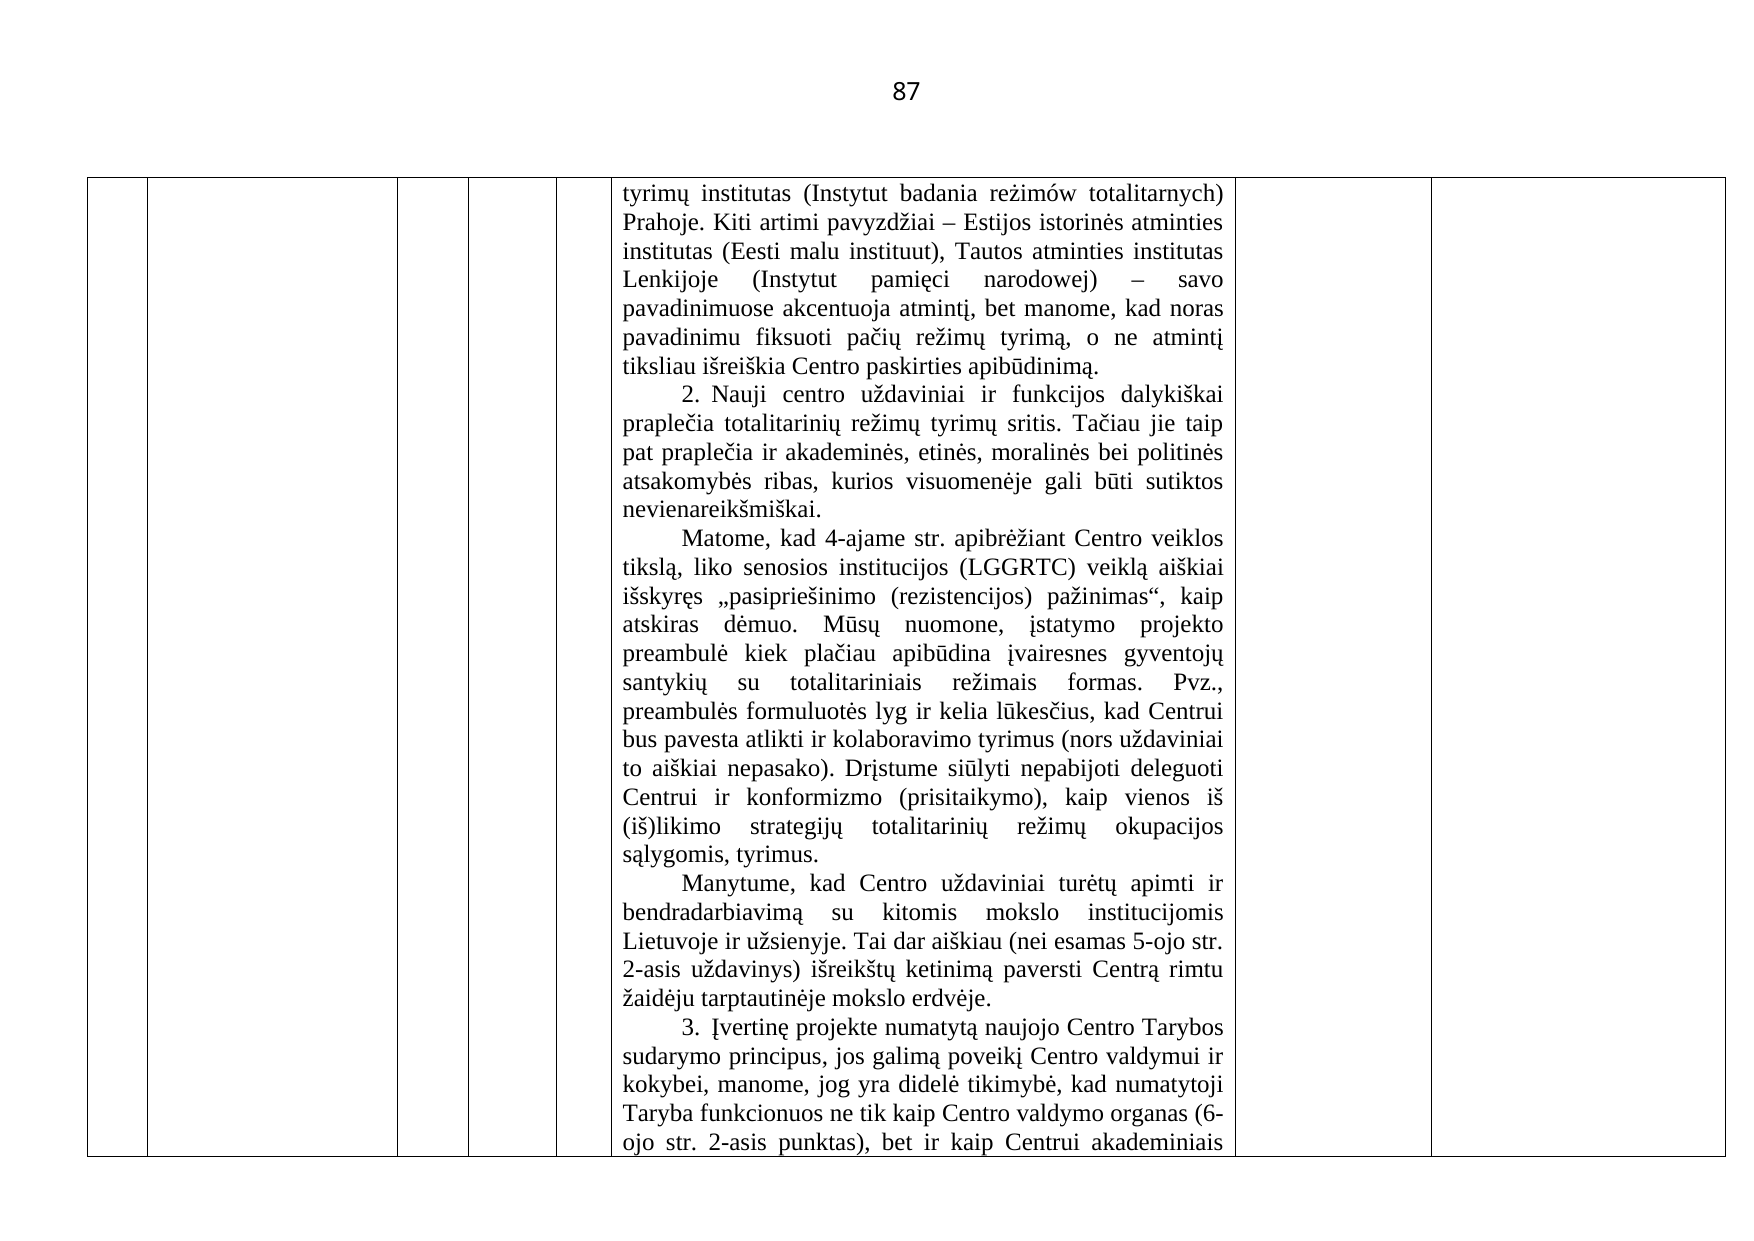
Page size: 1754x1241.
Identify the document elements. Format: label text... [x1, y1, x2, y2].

table_cell [398, 178, 468, 1156]
table_cell [1236, 178, 1431, 1156]
table_cell [88, 178, 147, 1156]
table_cell [557, 178, 611, 1156]
table_cell [469, 178, 556, 1156]
table_cell [148, 178, 397, 1156]
table_cell tyrimų institutas (Instytut badania reżimów totalitarnych) Prahoje. Kiti artimi pavyzdžiai – Estijos istorinės atminties institutas (Eesti malu instituut), Tautos atminties institutas Lenkijoje (Instytut pamięci narodowej) – savo pavadinimuose akcentuoja atmintį, bet manome, kad noras pavadinimu fiksuoti pačių režimų tyrimą, o ne atmintį tiksliau išreiškia Centro paskirties apibūdinimą. 2. Nauji centro uždaviniai ir funkcijos dalykiškai praplečia totalitarinių režimų tyrimų sritis. Tačiau jie taip pat praplečia ir akademinės, etinės, moralinės bei politinės atsakomybės ribas, kurios visuomenėje gali būti sutiktos nevienareikšmiškai. Matome, kad 4-ajame str. apibrėžiant Centro veiklos tikslą, liko senosios institucijos (LGGRTC) veiklą aiškiai išskyręs „pasipriešinimo (rezistencijos) pažinimas“, kaip atskiras dėmuo. Mūsų nuomone, įstatymo projekto preambulė kiek plačiau apibūdina įvairesnes gyventojų santykių su totalitariniais režimais formas. Pvz., preambulės formuluotės lyg ir kelia lūkesčius, kad Centrui bus pavesta atlikti ir kolaboravimo tyrimus (nors uždaviniai to aiškiai nepasako). Drįstume siūlyti nepabijoti deleguoti Centrui ir konformizmo (prisitaikymo), kaip vienos iš (iš)likimo strategijų totalitarinių režimų okupacijos sąlygomis, tyrimus. Manytume, kad Centro uždaviniai turėtų apimti ir bendradarbiavimą su kitomis mokslo institucijomis Lietuvoje ir užsienyje. Tai dar aiškiau (nei esamas 5-ojo str. 2-asis uždavinys) išreikštų ketinimą paversti Centrą rimtu žaidėju tarptautinėje mokslo erdvėje. 3. Įvertinę projekte numatytą naujojo Centro Tarybos sudarymo principus, jos galimą poveikį Centro valdymui ir kokybei, manome, jog yra didelė tikimybė, kad numatytoji Taryba funkcionuos ne tik kaip Centro valdymo organas (6-ojo str. 2-asis punktas), bet ir kaip Centrui akademiniais [612, 178, 1235, 1156]
table_cell [1432, 178, 1725, 1156]
